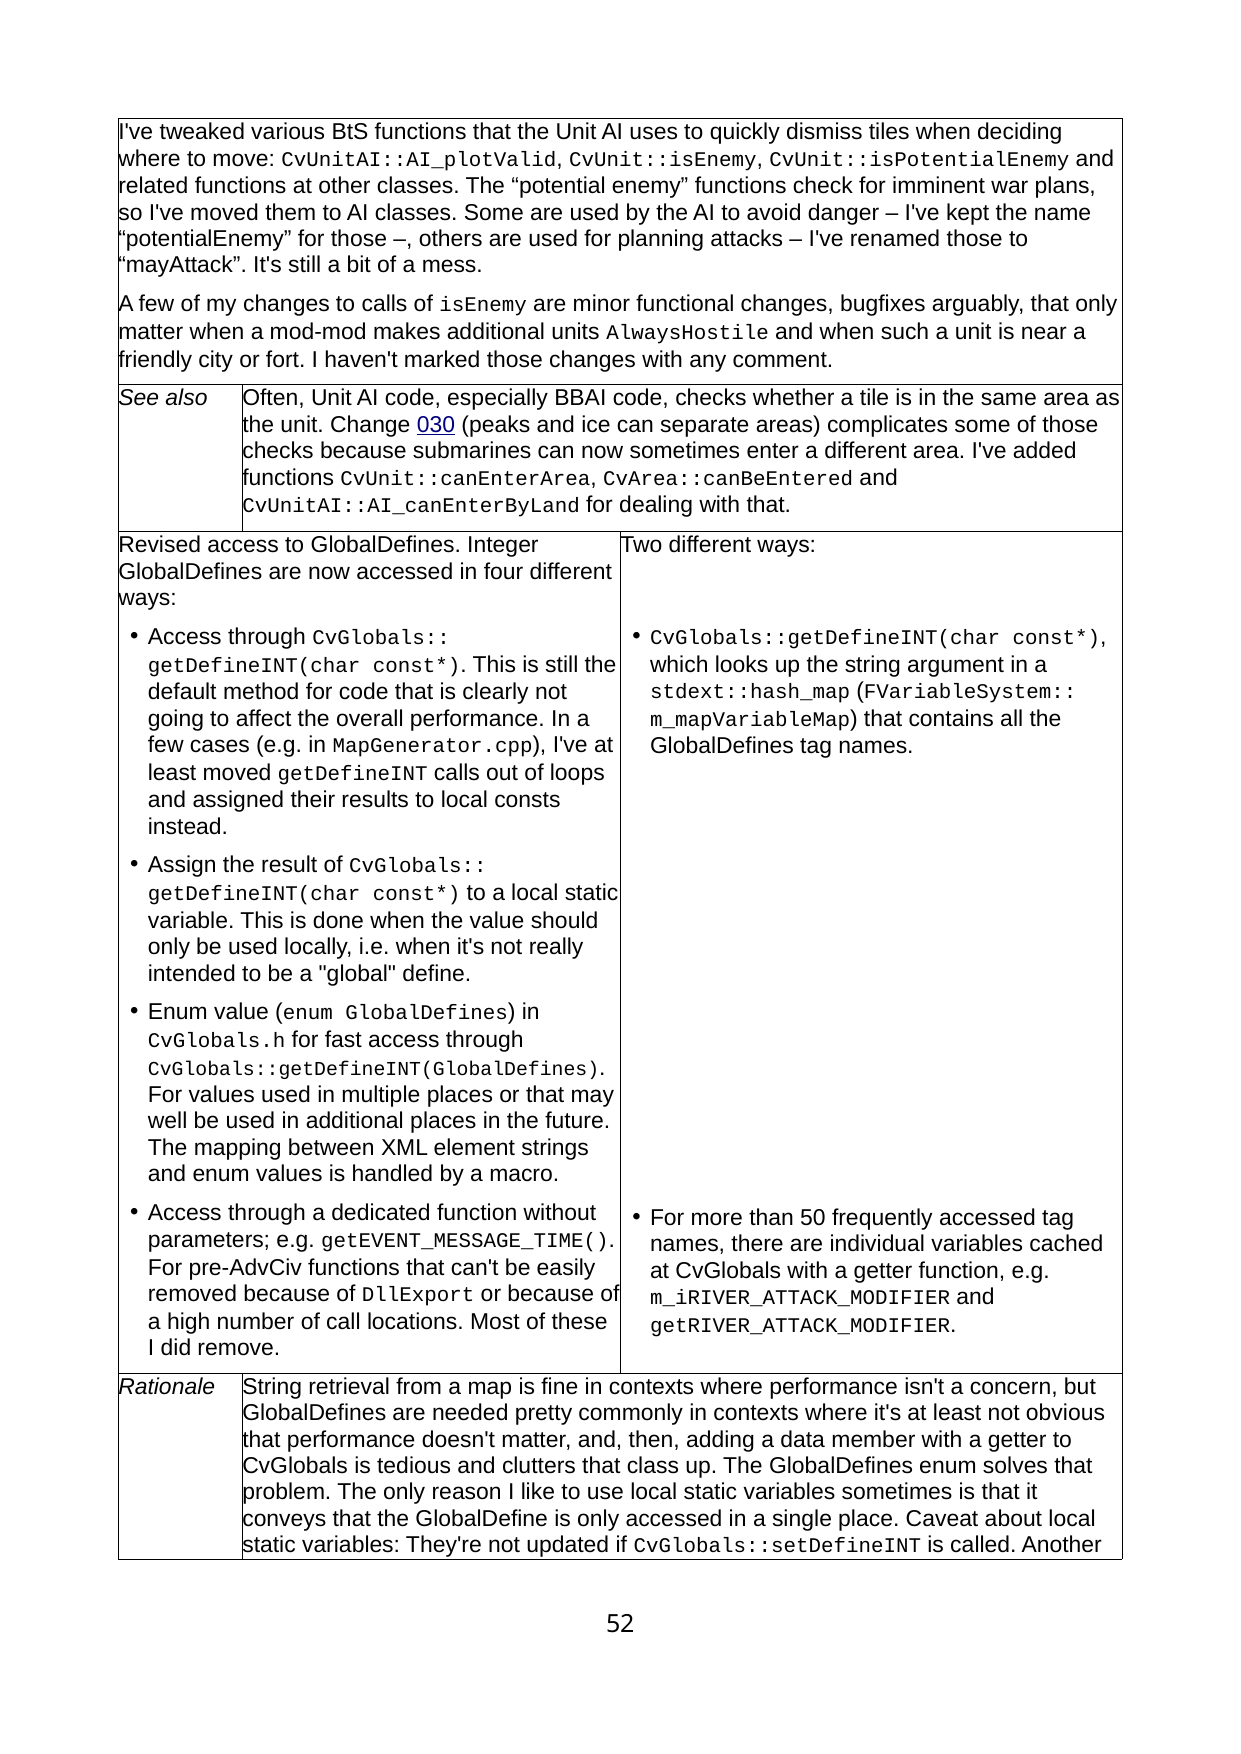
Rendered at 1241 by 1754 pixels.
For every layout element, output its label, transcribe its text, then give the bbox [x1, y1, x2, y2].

table_cell I've tweaked various BtS functions that the Unit AI uses to quickly dismiss tiles when deciding where to move: CvUnitAI::AI_plotValid, CvUnit::isEnemy, CvUnit::isPotentialEnemy and related functions at other classes. The “potential enemy” functions check for imminent war plans, so I've moved them to AI classes. Some are used by the AI to avoid danger – I've kept the name “potentialEnemy” for those –, others are used for planning attacks – I've renamed those to “mayAttack”. It's still a bit of a mess. A few of my changes to calls of isEnemy are minor functional changes, bugfixes arguably, that only matter when a mod-mod makes additional units AlwaysHostile and when such a unit is near a friendly city or fort. I haven't marked those changes with any comment. [119, 119, 1122, 384]
table_cell Often, Unit AI code, especially BBAI code, checks whether a tile is in the same area as the unit. Change 030 (peaks and ice can separate areas) complicates some of those checks because submarines can now sometimes enter a different area. I've added functions CvUnit::canEnterArea, CvArea::canBeEntered and CvUnitAI::AI_canEnterByLand for dealing with that. [243, 385, 1122, 531]
table_cell Revised access to GlobalDefines. Integer GlobalDefines are now accessed in four different ways: Access through CvGlobals:: getDefineINT(char const*). This is still the default method for code that is clearly not going to affect the overall performance. In a few cases (e.g. in MapGenerator.cpp), I've at least moved getDefineINT calls out of loops and assigned their results to local consts instead. Assign the result of CvGlobals:: getDefineINT(char const*) to a local static variable. This is done when the value should only be used locally, i.e. when it's not really intended to be a "global" define. Enum value (enum GlobalDefines) in CvGlobals.h for fast access through CvGlobals::getDefineINT(GlobalDefines). For values used in multiple places or that may well be used in additional places in the future. The mapping between XML element strings and enum values is handled by a macro. Access through a dedicated function without parameters; e.g. getEVENT_MESSAGE_TIME(). For pre-AdvCiv functions that can't be easily removed because of DllExport or because of a high number of call locations. Most of these I did remove. [119, 532, 620, 1373]
table_cell Rationale [119, 1374, 242, 1559]
table_cell String retrieval from a map is fine in contexts where performance isn't a concern, but GlobalDefines are needed pretty commonly in contexts where it's at least not obvious that performance doesn't matter, and, then, adding a data member with a getter to CvGlobals is tedious and clutters that class up. The GlobalDefines enum solves that problem. The only reason I like to use local static variables sometimes is that it conveys that the GlobalDefine is only accessed in a single place. Caveat about local static variables: They're not updated if CvGlobals::setDefineINT is called. Another [243, 1374, 1122, 1559]
table_cell See also [119, 385, 242, 531]
table_cell Two different ways: CvGlobals::getDefineINT(char const*), which looks up the string argument in a stdext::hash_map (FVariableSystem:: m_mapVariableMap) that contains all the GlobalDefines tag names. For more than 50 frequently accessed tag names, there are individual variables cached at CvGlobals with a getter function, e.g. m_iRIVER_ATTACK_MODIFIER and getRIVER_ATTACK_MODIFIER. [621, 532, 1122, 1373]
